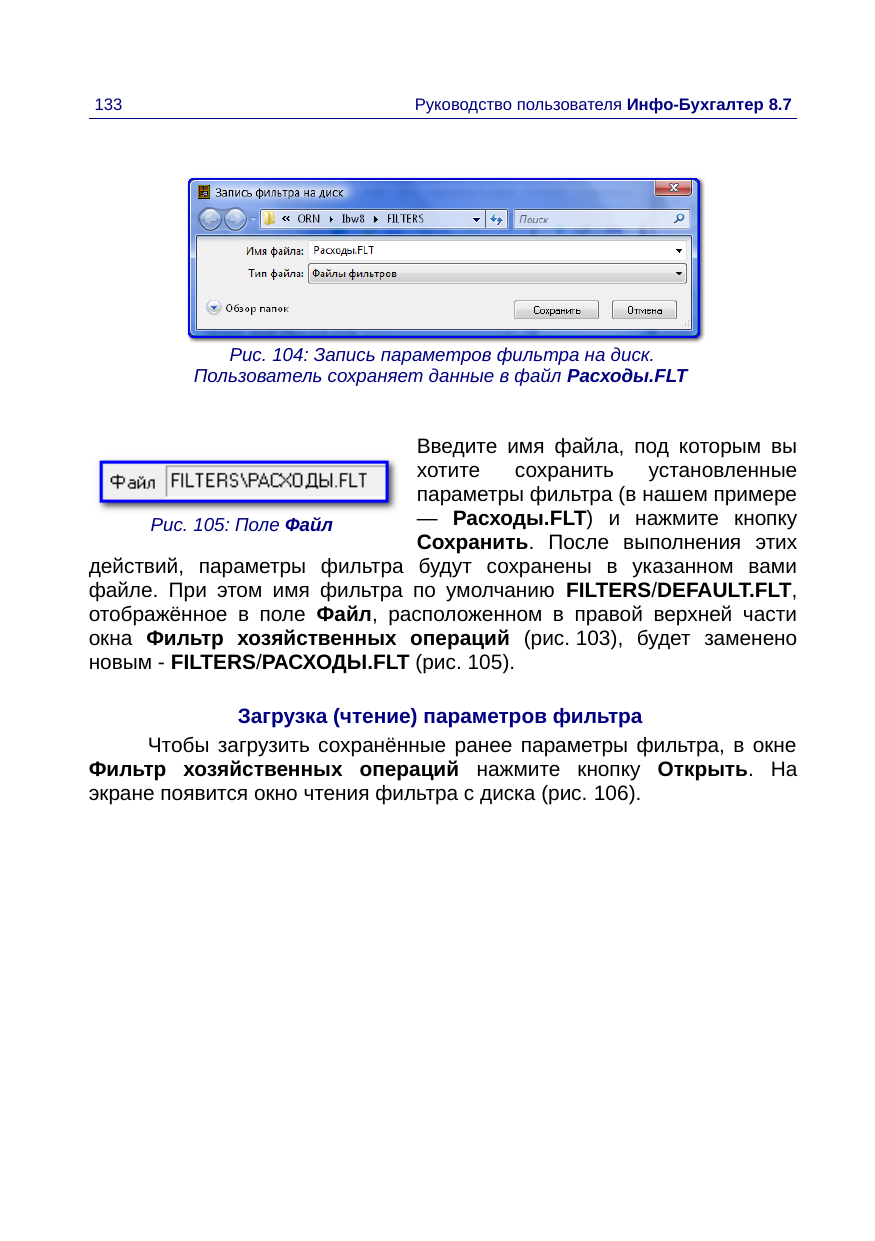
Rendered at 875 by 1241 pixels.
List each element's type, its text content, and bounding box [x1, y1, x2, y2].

picture [89, 450, 400, 514]
text Чтобы загрузить сохранённые ранее параметры фильтра, в окне Фильтр хозяйственных операций нажмите кнопку Открыть. На экране появится окно чтения фильтра с диска (рис. 106). [88, 733, 797, 805]
picture [181, 171, 705, 344]
text Рис. 105: Поле Файл [89, 514, 399, 535]
subtitle Загрузка (чтение) параметров фильтра [88, 703, 797, 727]
text Введите имя файла, под которым вы хотите сохранить установленные параметры фильтра (в нашем примере — Расходы.FLT) и нажмите кнопку Сохранить. После выполнения этих действий, параметры фильтра будут сохранены в указанном вами файле. При этом имя фильтра по умолчанию FILTERS/DEFAULT.FLT, отображённое в поле Файл, расположенном в правой верхней части окна Фильтр хозяйственных операций (рис. 103), будет заменено новым - FILTERS/РАСХОДЫ.FLT (рис. 105). [88, 434, 797, 674]
text Рис. 104: Запись параметров фильтра на диск. Пользователь сохраняет данные в файл Расходы.FLT [181, 344, 705, 387]
